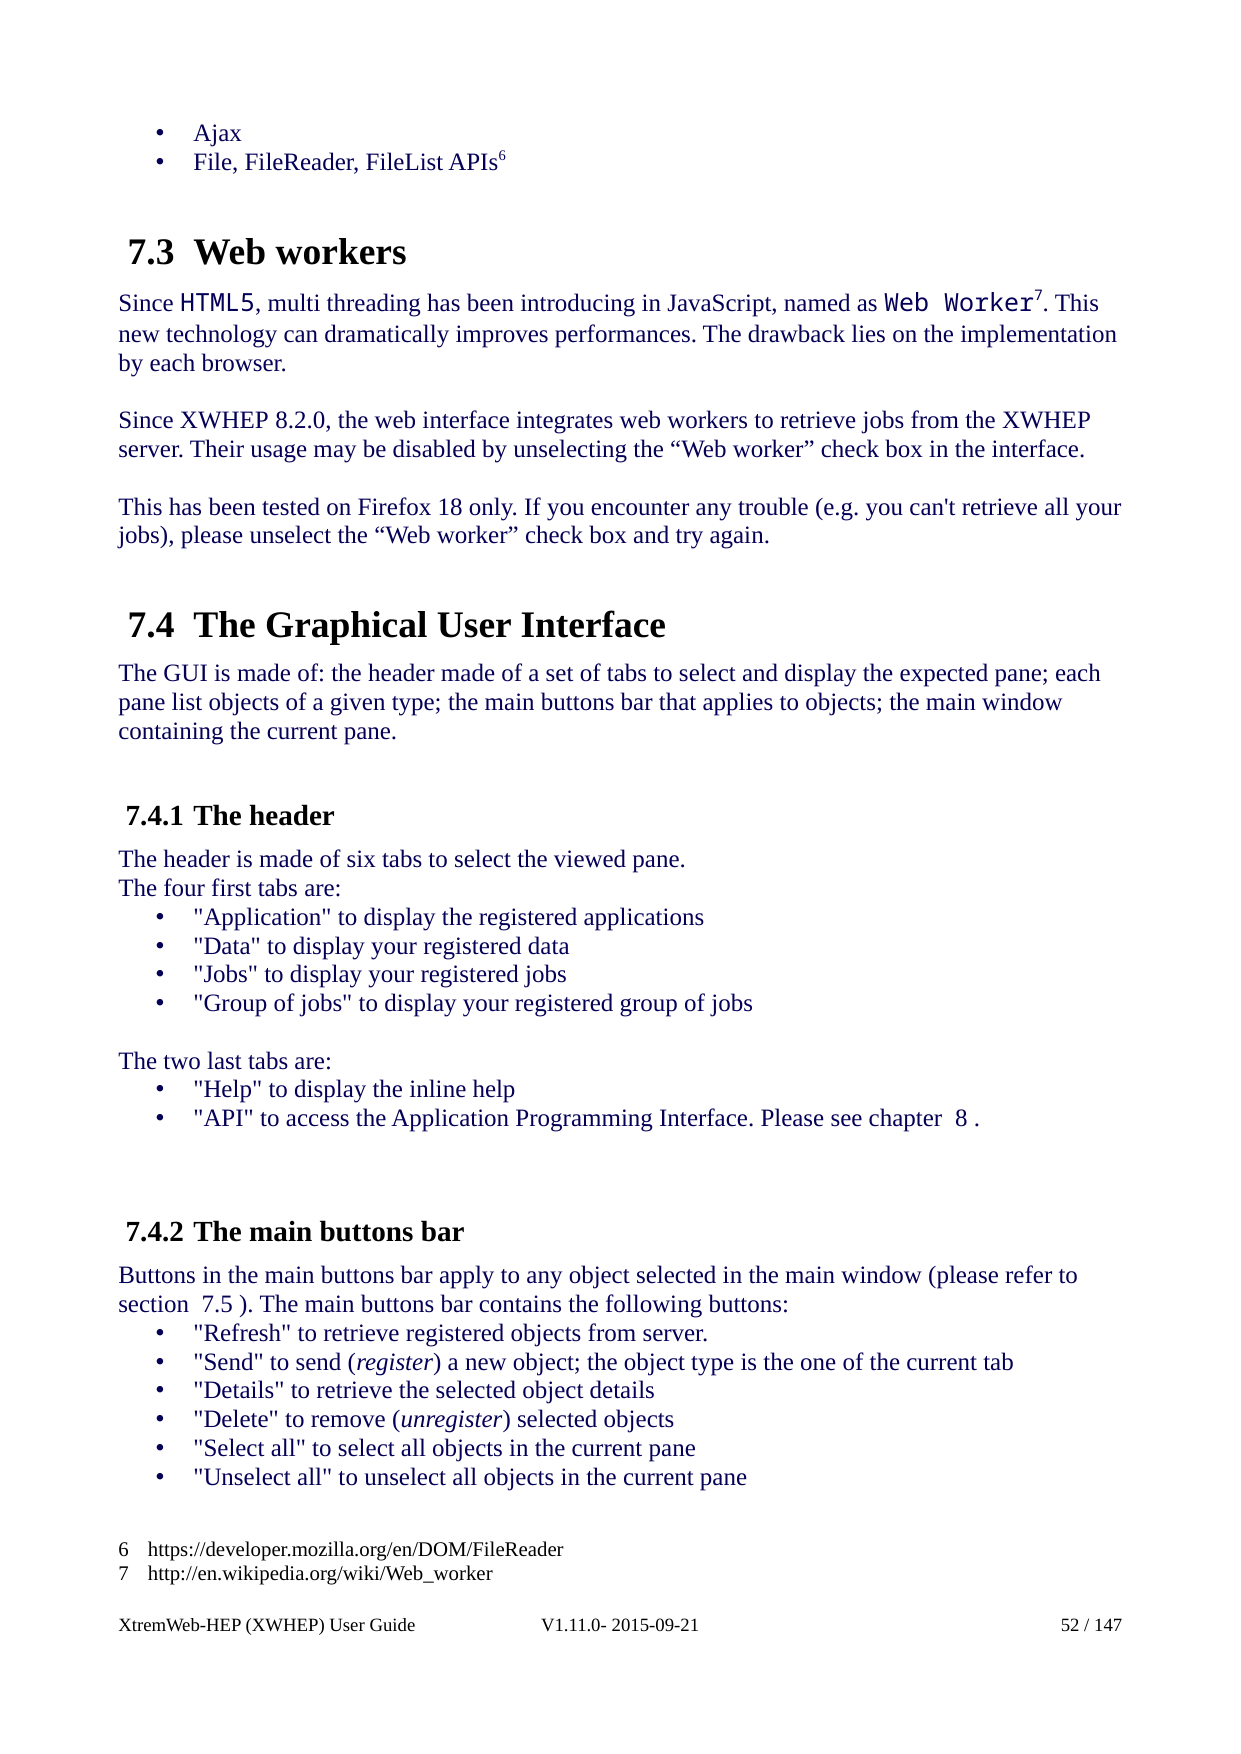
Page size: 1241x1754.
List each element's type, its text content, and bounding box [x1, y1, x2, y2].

text The two last tabs are: [118, 1046, 1122, 1074]
text Since HTML5, multi threading has been introducing in JavaScript, named as Web Worker. This new technology can dramatically improves performances. The drawback lies on the implementation by each browser. [118, 285, 1122, 377]
list "Group of jobs" to display your registered group of jobs [156, 988, 1122, 1017]
list "Unselect all" to unselect all objects in the current pane [156, 1462, 1122, 1491]
text The header is made of six tabs to select the viewed pane. [118, 844, 1122, 873]
text http://en.wikipedia.org/wiki/Web_worker [118, 1561, 1122, 1585]
list "Data" to display your registered data [156, 931, 1122, 959]
list Ajax [156, 118, 1122, 147]
list "API" to access the Application Programming Interface. Please see chapter 8. [156, 1103, 1122, 1132]
list "Send" to send (register) a new object; the object type is the one of the current tab [156, 1347, 1122, 1376]
list File, FileReader, FileList APIs [156, 147, 1122, 176]
list "Details" to retrieve the selected object details [156, 1376, 1122, 1404]
text Since XWHEP 8.2.0, the web interface integrates web workers to retrieve jobs from the XWHEP server. Their usage may be disabled by unselecting the “Web worker” check box in the interface. [118, 405, 1122, 463]
text This has been tested on Firefox 18 only. If you encounter any trouble (e.g. you can't retrieve all your jobs), please unselect the “Web worker” check box and try again. [118, 492, 1122, 549]
list "Select all" to select all objects in the current pane [156, 1433, 1122, 1462]
list https://developer.mozilla.org/en/DOM/FileReader [118, 1537, 1122, 1561]
list "Application" to display the registered applications [156, 902, 1122, 931]
list "Delete" to remove (unregister) selected objects [156, 1404, 1122, 1433]
text The four first tabs are: [118, 873, 1122, 902]
list "Refresh" to retrieve registered objects from server. [156, 1318, 1122, 1347]
subtitle The header [118, 798, 1122, 832]
list "Jobs" to display your registered jobs [156, 959, 1122, 988]
text Buttons in the main buttons bar apply to any object selected in the main window (please refer to section 7.5). The main buttons bar contains the following buttons: [118, 1261, 1122, 1318]
subtitle The main buttons bar [118, 1214, 1122, 1248]
text The GUI is made of: the header made of a set of tabs to select and display the expected pane; each pane list objects of a given type; the main buttons bar that applies to objects; the main window containing the current pane. [118, 658, 1122, 745]
list "Help" to display the inline help [156, 1074, 1122, 1103]
subtitle The Graphical User Interface [118, 603, 1122, 646]
subtitle Web workers [118, 229, 1122, 272]
